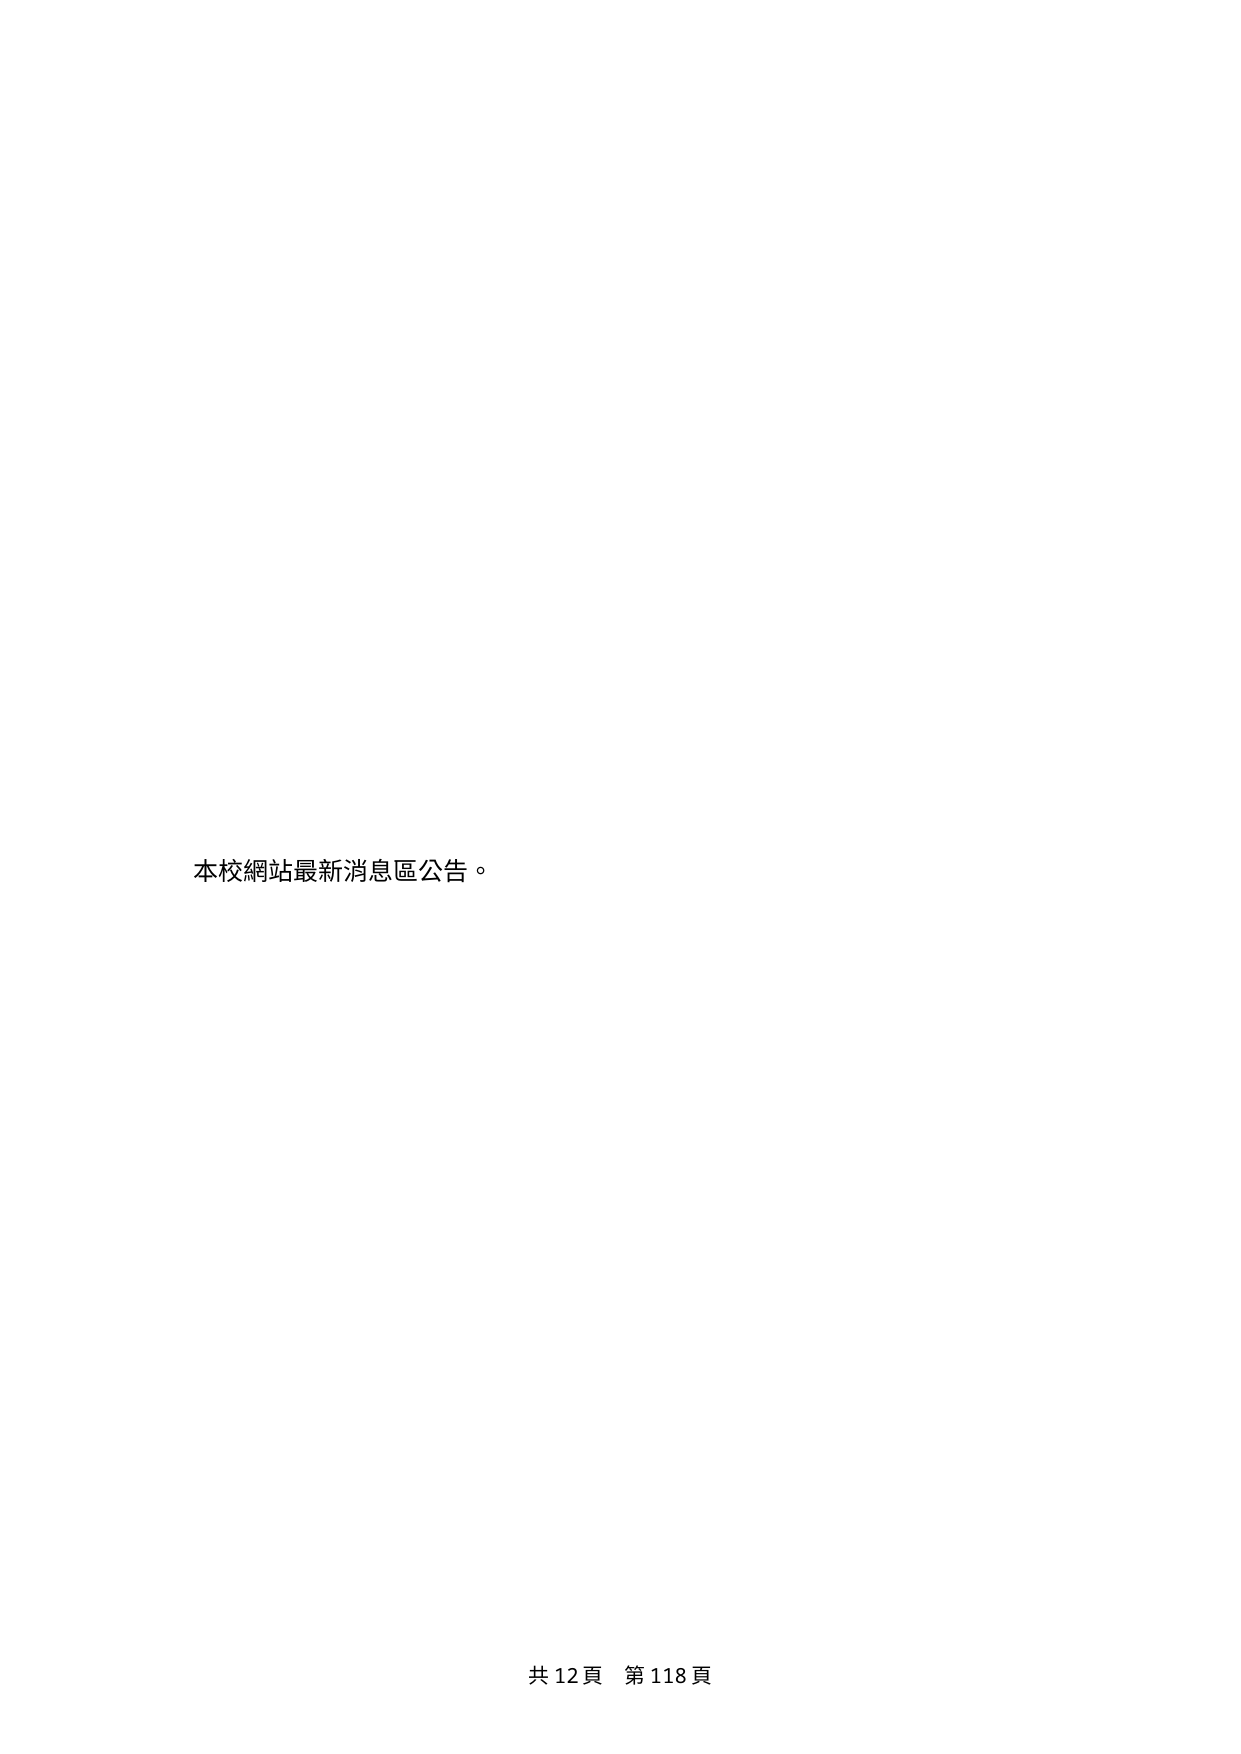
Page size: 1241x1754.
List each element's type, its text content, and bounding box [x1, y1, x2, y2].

text 本校網站最新消息區公告。 [118, 828, 1122, 891]
